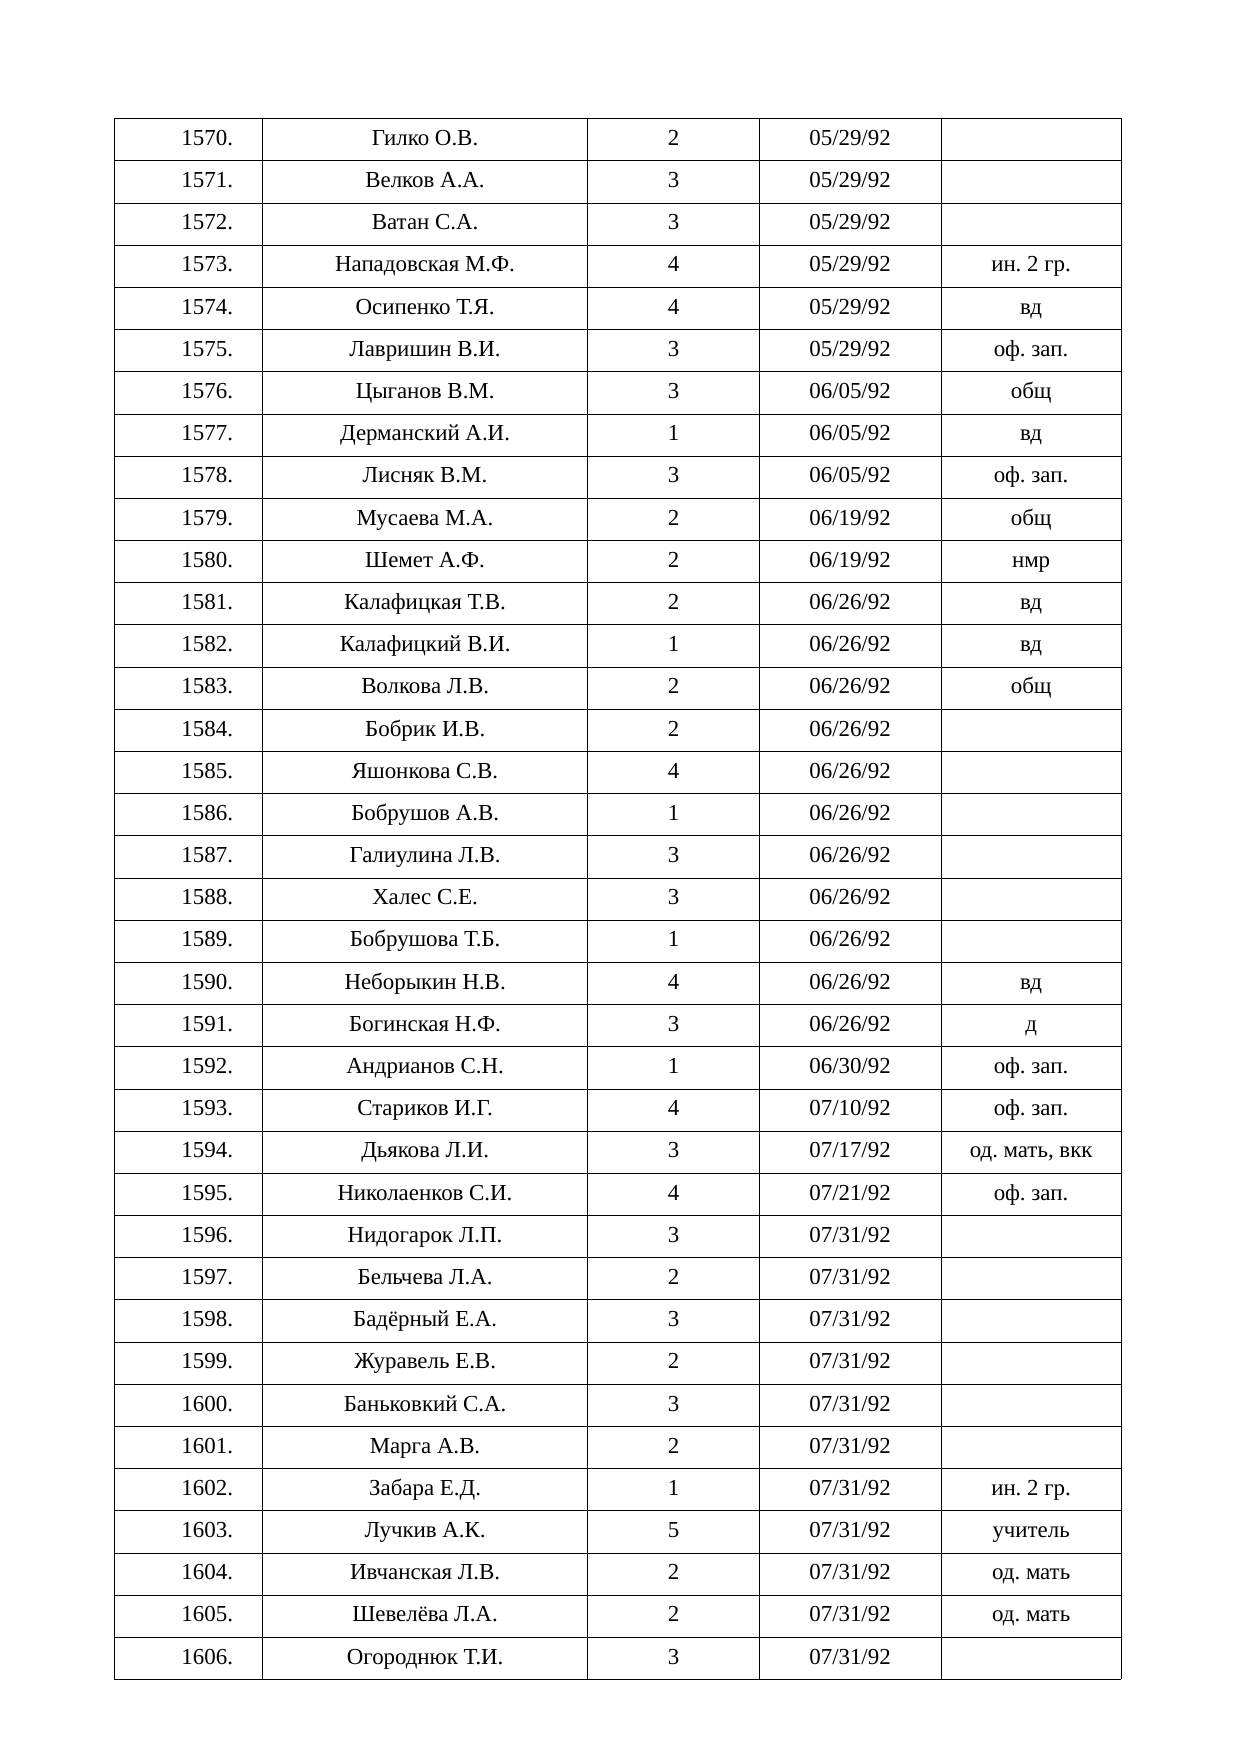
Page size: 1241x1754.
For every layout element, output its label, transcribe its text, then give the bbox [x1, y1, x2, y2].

table_cell общ [942, 499, 1121, 540]
table_cell 31.07.92 [760, 1511, 941, 1552]
table_cell [942, 204, 1121, 245]
table_cell [942, 879, 1121, 920]
table_cell 05.06.92 [760, 415, 941, 456]
table_cell 05.06.92 [760, 372, 941, 413]
table_cell 3 [588, 1005, 759, 1046]
table_cell од. мать, вкк [942, 1132, 1121, 1173]
table_cell [115, 1554, 262, 1595]
table_cell 26.06.92 [760, 963, 941, 1004]
table_cell 26.06.92 [760, 1005, 941, 1046]
table_cell 10.07.92 [760, 1090, 941, 1131]
table_cell Шевелёва Л.А. [263, 1596, 587, 1637]
table_cell 3 [588, 204, 759, 245]
table_cell Огороднюк Т.И. [263, 1638, 587, 1679]
table_cell [115, 1469, 262, 1510]
table_cell [942, 752, 1121, 793]
table_cell [942, 1343, 1121, 1384]
table_cell [115, 541, 262, 582]
table_cell [115, 879, 262, 920]
table_cell [115, 1300, 262, 1342]
table_cell 3 [588, 879, 759, 920]
table_cell [115, 499, 262, 540]
table_cell 26.06.92 [760, 752, 941, 793]
table_cell 2 [588, 583, 759, 624]
table_cell 4 [588, 752, 759, 793]
table_cell 2 [588, 1258, 759, 1299]
table_cell [115, 1638, 262, 1679]
table_cell 4 [588, 1174, 759, 1215]
table_cell вд [942, 288, 1121, 329]
table_cell Бельчева Л.А. [263, 1258, 587, 1299]
table_cell 5 [588, 1511, 759, 1552]
table_cell 4 [588, 1090, 759, 1131]
table_cell 2 [588, 1554, 759, 1595]
table_cell Стариков И.Г. [263, 1090, 587, 1131]
table_cell 31.07.92 [760, 1554, 941, 1595]
table_cell 2 [588, 1343, 759, 1384]
table_cell 26.06.92 [760, 625, 941, 667]
table_cell [115, 1343, 262, 1384]
table_cell [115, 161, 262, 202]
table_cell вд [942, 415, 1121, 456]
table_cell д [942, 1005, 1121, 1046]
table_cell Ватан С.А. [263, 204, 587, 245]
table_cell [942, 1427, 1121, 1468]
table_cell Мусаева М.А. [263, 499, 587, 540]
table_cell од. мать [942, 1554, 1121, 1595]
table_cell [115, 1511, 262, 1552]
table_cell ин. 2 гр. [942, 246, 1121, 287]
table_cell Журавель Е.В. [263, 1343, 587, 1384]
table_cell од. мать [942, 1596, 1121, 1637]
table_cell вд [942, 963, 1121, 1004]
table_cell Неборыкин Н.В. [263, 963, 587, 1004]
table_cell Бобрушов А.В. [263, 794, 587, 835]
table_cell 31.07.92 [760, 1258, 941, 1299]
table_cell Нападовская М.Ф. [263, 246, 587, 287]
table_cell 4 [588, 246, 759, 287]
table_cell [115, 372, 262, 413]
table_cell Осипенко Т.Я. [263, 288, 587, 329]
table_cell [942, 1385, 1121, 1426]
table_cell оф. зап. [942, 457, 1121, 498]
table_cell 2 [588, 668, 759, 709]
table_cell оф. зап. [942, 1047, 1121, 1088]
table_cell Калафицкий В.И. [263, 625, 587, 667]
table_cell [942, 161, 1121, 202]
table_cell 21.07.92 [760, 1174, 941, 1215]
table_cell 29.05.92 [760, 288, 941, 329]
table_cell 31.07.92 [760, 1300, 941, 1342]
table_cell учитель [942, 1511, 1121, 1552]
table_cell 29.05.92 [760, 204, 941, 245]
table_cell общ [942, 668, 1121, 709]
table_cell [115, 288, 262, 329]
table_cell общ [942, 372, 1121, 413]
table_cell 3 [588, 836, 759, 877]
table_cell 3 [588, 1385, 759, 1426]
table_cell 19.06.92 [760, 541, 941, 582]
table_cell Волкова Л.В. [263, 668, 587, 709]
table_cell 19.06.92 [760, 499, 941, 540]
table_cell вд [942, 583, 1121, 624]
table_cell вд [942, 625, 1121, 667]
table_cell 31.07.92 [760, 1216, 941, 1257]
table_cell 2 [588, 1427, 759, 1468]
table_cell [115, 1216, 262, 1257]
table_cell 2 [588, 119, 759, 160]
table_cell 30.06.92 [760, 1047, 941, 1088]
table_cell 3 [588, 372, 759, 413]
table_cell [115, 204, 262, 245]
table_cell 1 [588, 1047, 759, 1088]
table_cell [115, 836, 262, 877]
table_cell Гилко О.В. [263, 119, 587, 160]
table_cell [942, 1300, 1121, 1342]
table_cell Бобрик И.В. [263, 710, 587, 751]
table_cell Марга А.В. [263, 1427, 587, 1468]
table_cell 4 [588, 963, 759, 1004]
table_cell 31.07.92 [760, 1343, 941, 1384]
table_cell Андрианов С.Н. [263, 1047, 587, 1088]
table_cell Лавришин В.И. [263, 330, 587, 371]
table_cell Нидогарок Л.П. [263, 1216, 587, 1257]
table_cell [115, 119, 262, 160]
table_cell [115, 1427, 262, 1468]
table_cell Богинская Н.Ф. [263, 1005, 587, 1046]
table_cell Шемет А.Ф. [263, 541, 587, 582]
table_cell 17.07.92 [760, 1132, 941, 1173]
table_cell [115, 668, 262, 709]
table_cell Халес С.Е. [263, 879, 587, 920]
table_cell [115, 1047, 262, 1088]
table_cell 26.06.92 [760, 836, 941, 877]
table_cell 3 [588, 1638, 759, 1679]
table_cell [115, 583, 262, 624]
table_cell 3 [588, 457, 759, 498]
table_cell Галиулина Л.В. [263, 836, 587, 877]
table_cell 29.05.92 [760, 330, 941, 371]
table_cell [115, 1385, 262, 1426]
table_cell 05.06.92 [760, 457, 941, 498]
table_cell [115, 1258, 262, 1299]
table_cell 3 [588, 330, 759, 371]
table_cell 1 [588, 415, 759, 456]
table_cell 4 [588, 288, 759, 329]
table_cell [115, 1174, 262, 1215]
table_cell Забара Е.Д. [263, 1469, 587, 1510]
table_cell [942, 921, 1121, 962]
table_cell [115, 415, 262, 456]
table_cell [115, 1132, 262, 1173]
table_cell [115, 1596, 262, 1637]
table_cell Цыганов В.М. [263, 372, 587, 413]
table_cell 1 [588, 625, 759, 667]
table_cell [942, 710, 1121, 751]
table_cell 26.06.92 [760, 710, 941, 751]
table_cell оф. зап. [942, 1090, 1121, 1131]
table_cell 31.07.92 [760, 1469, 941, 1510]
table_cell 1 [588, 1469, 759, 1510]
table_cell 29.05.92 [760, 161, 941, 202]
table_cell 31.07.92 [760, 1638, 941, 1679]
table_cell [942, 1216, 1121, 1257]
table_cell Ивчанская Л.В. [263, 1554, 587, 1595]
table_cell Яшонкова С.В. [263, 752, 587, 793]
table_cell 26.06.92 [760, 794, 941, 835]
table_cell [942, 119, 1121, 160]
table_cell 3 [588, 1216, 759, 1257]
table_cell [115, 794, 262, 835]
table_cell Лисняк В.М. [263, 457, 587, 498]
table_cell [115, 1005, 262, 1046]
table_cell Лучкив А.К. [263, 1511, 587, 1552]
table_cell [115, 710, 262, 751]
table_cell 1 [588, 794, 759, 835]
table_cell 31.07.92 [760, 1596, 941, 1637]
table_cell 31.07.92 [760, 1427, 941, 1468]
table_cell 31.07.92 [760, 1385, 941, 1426]
table_cell 2 [588, 710, 759, 751]
table_cell 29.05.92 [760, 119, 941, 160]
table_cell 26.06.92 [760, 879, 941, 920]
table_cell Велков А.А. [263, 161, 587, 202]
table_cell ин. 2 гр. [942, 1469, 1121, 1510]
table_cell 26.06.92 [760, 668, 941, 709]
table_cell Калафицкая Т.В. [263, 583, 587, 624]
table_cell [115, 963, 262, 1004]
table_cell [115, 921, 262, 962]
table_cell Дерманский А.И. [263, 415, 587, 456]
table_cell [115, 752, 262, 793]
table_cell нмр [942, 541, 1121, 582]
table_cell 26.06.92 [760, 921, 941, 962]
table_cell Баньковкий С.А. [263, 1385, 587, 1426]
table_cell [942, 836, 1121, 877]
table_cell Дьякова Л.И. [263, 1132, 587, 1173]
table_cell Бадёрный Е.А. [263, 1300, 587, 1342]
table_cell 3 [588, 161, 759, 202]
table_cell [115, 625, 262, 667]
table_cell 1 [588, 921, 759, 962]
table_cell [115, 1090, 262, 1131]
table_cell 2 [588, 1596, 759, 1637]
table_cell 2 [588, 499, 759, 540]
table_cell [942, 794, 1121, 835]
table_cell [942, 1258, 1121, 1299]
table_cell 3 [588, 1300, 759, 1342]
table_cell [115, 330, 262, 371]
table_cell Бобрушова Т.Б. [263, 921, 587, 962]
table_cell [942, 1638, 1121, 1679]
table_cell 3 [588, 1132, 759, 1173]
table_cell оф. зап. [942, 1174, 1121, 1215]
table_cell 2 [588, 541, 759, 582]
table_cell Николаенков С.И. [263, 1174, 587, 1215]
table_cell 26.06.92 [760, 583, 941, 624]
table_cell [115, 246, 262, 287]
table_cell оф. зап. [942, 330, 1121, 371]
table_cell [115, 457, 262, 498]
table_cell 29.05.92 [760, 246, 941, 287]
